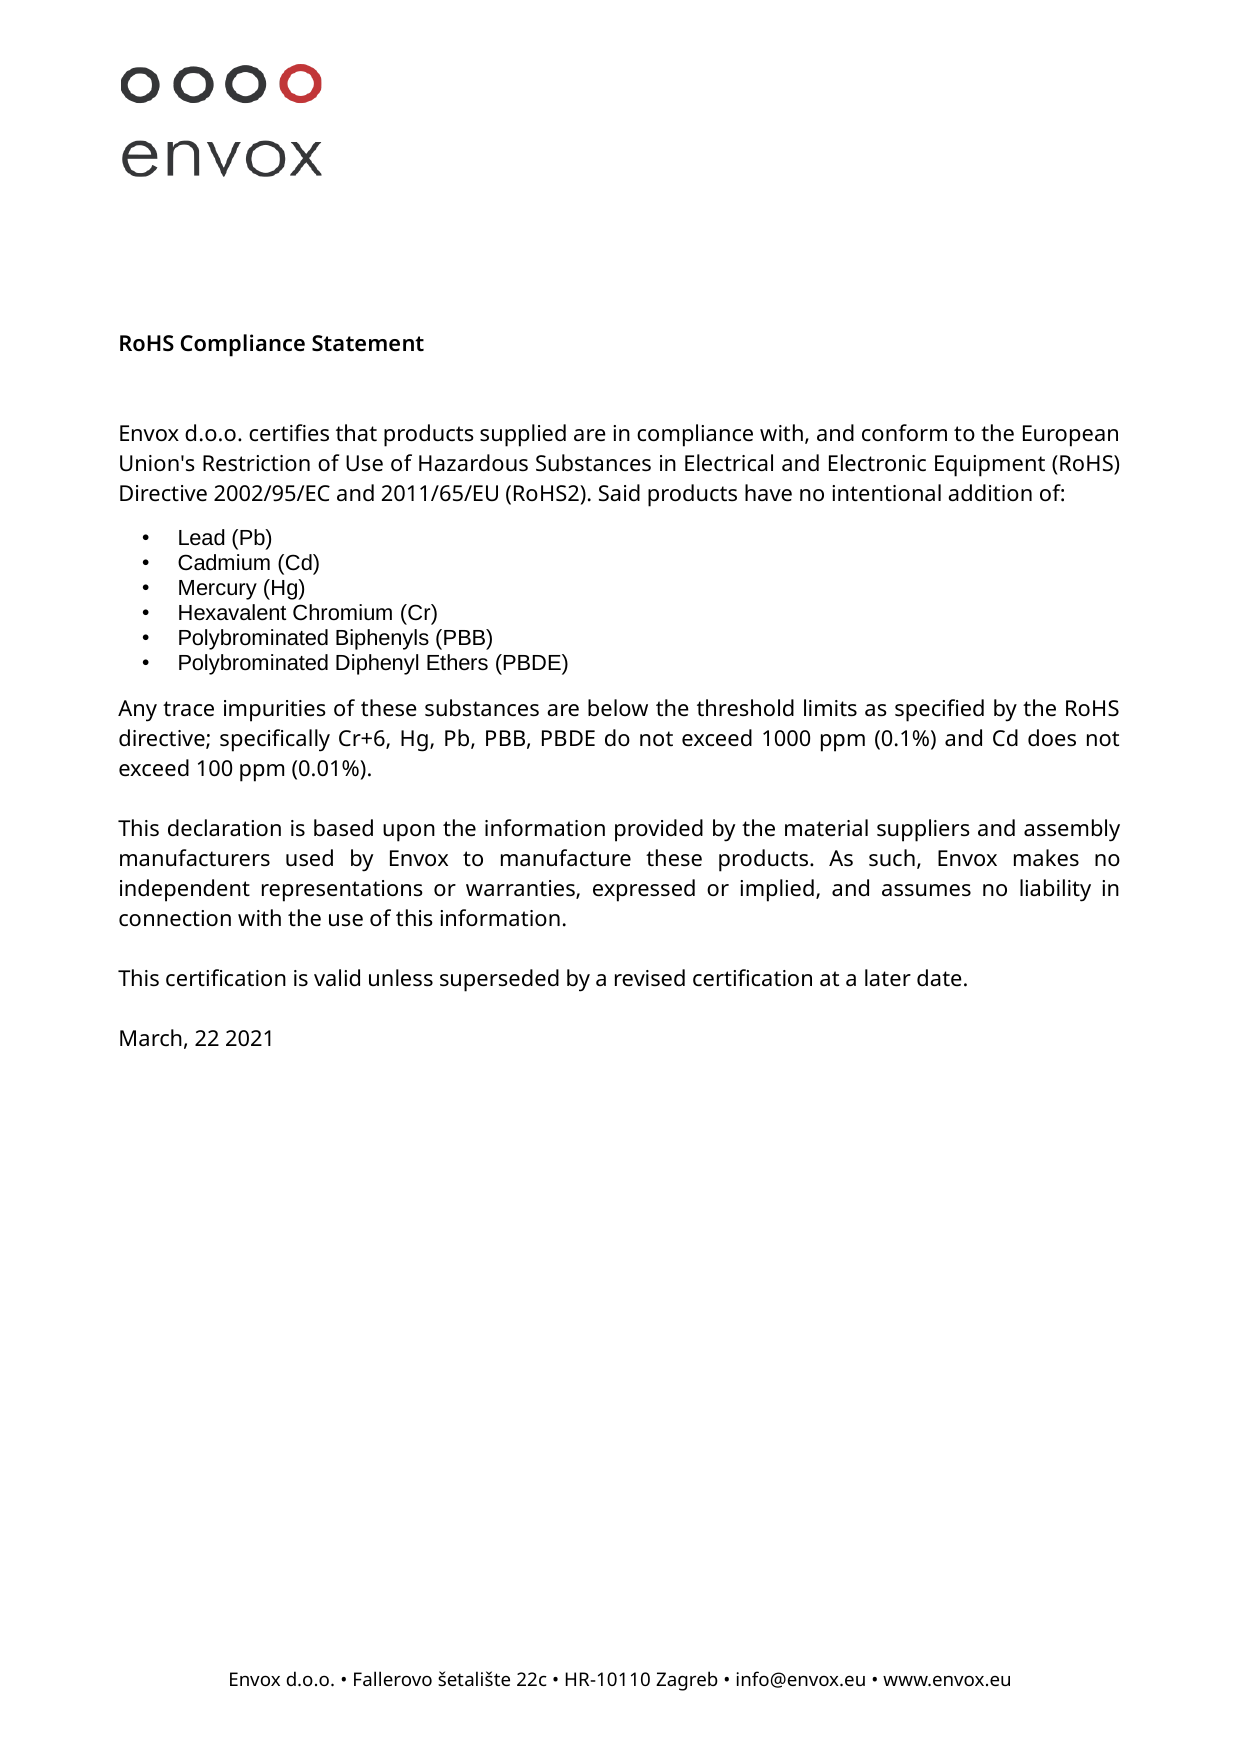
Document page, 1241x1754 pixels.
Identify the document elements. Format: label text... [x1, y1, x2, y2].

text Any trace impurities of these substances are below the threshold limits as specified by the RoHS directive; specifically Cr+6, Hg, Pb, PBB, PBDE do not exceed 1000 ppm (0.1%) and Cd does not exceed 100 ppm (0.01%). [118, 693, 1122, 783]
text This declaration is based upon the information provided by the material suppliers and assembly manufacturers used by Envox to manufacture these products. As such, Envox makes no independent representations or warranties, expressed or implied, and assumes no liability in connection with the use of this information. [118, 813, 1122, 933]
list Polybrominated Biphenyls (PBB) [142, 625, 1110, 650]
text March, 22 2021 [118, 1023, 1122, 1053]
text This certification is valid unless superseded by a revised certification at a later date. [118, 963, 1122, 993]
picture [121, 64, 322, 177]
text Envox d.o.o. certifies that products supplied are in compliance with, and conform to the European Union's Restriction of Use of Hazardous Substances in Electrical and Electronic Equipment (RoHS) Directive 2002/95/EC and 2011/65/EU (RoHS2). Said products have no intentional addition of: [118, 417, 1122, 507]
list Hexavalent Chromium (Cr) [142, 600, 1110, 625]
list Lead (Pb) [142, 525, 1110, 550]
list Polybrominated Diphenyl Ethers (PBDE) [142, 650, 1110, 675]
list Cadmium (Cd) [142, 550, 1110, 575]
list Mercury (Hg) [142, 575, 1110, 600]
text RoHS Compliance Statement [118, 327, 1122, 357]
